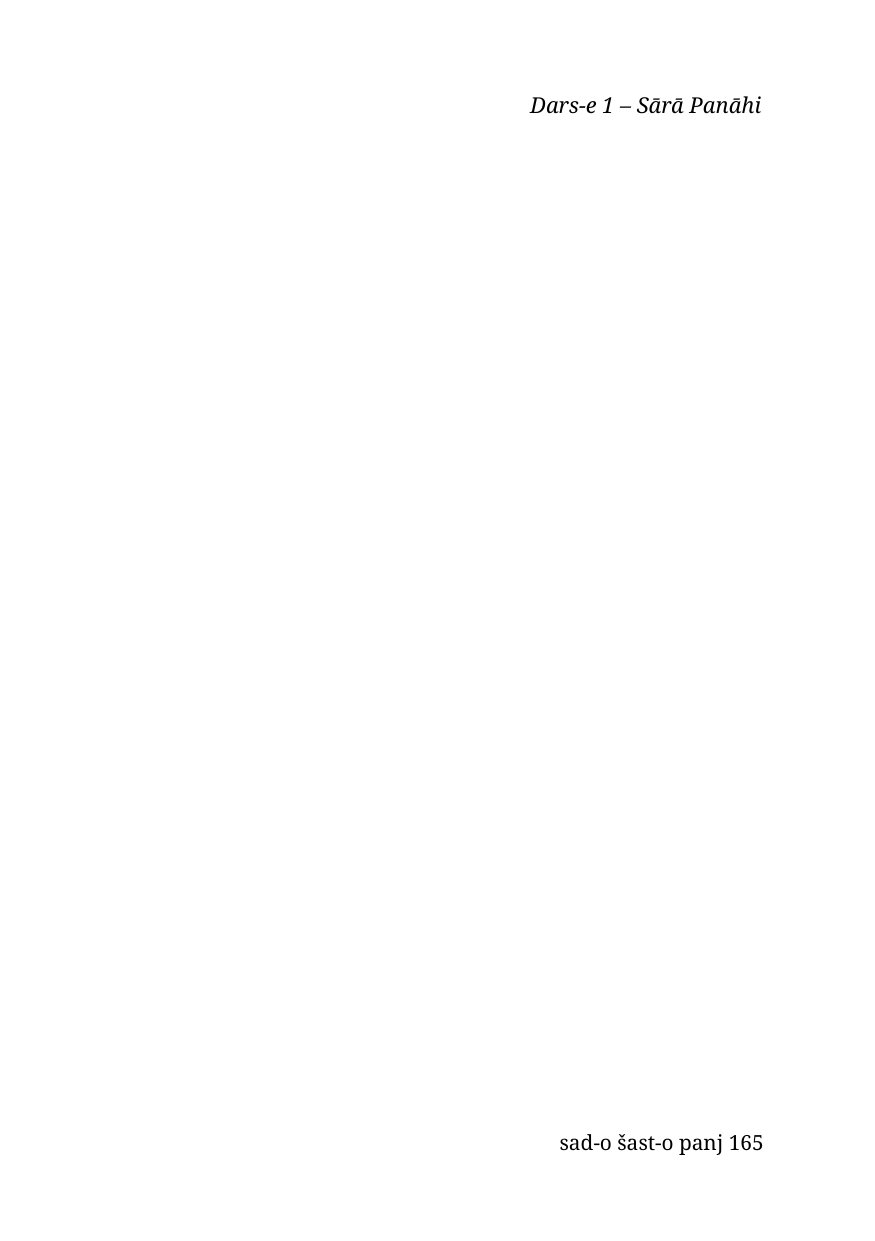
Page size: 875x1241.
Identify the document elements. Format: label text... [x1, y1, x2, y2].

text sad-o šast-o panj 165 [111, 1128, 763, 1157]
